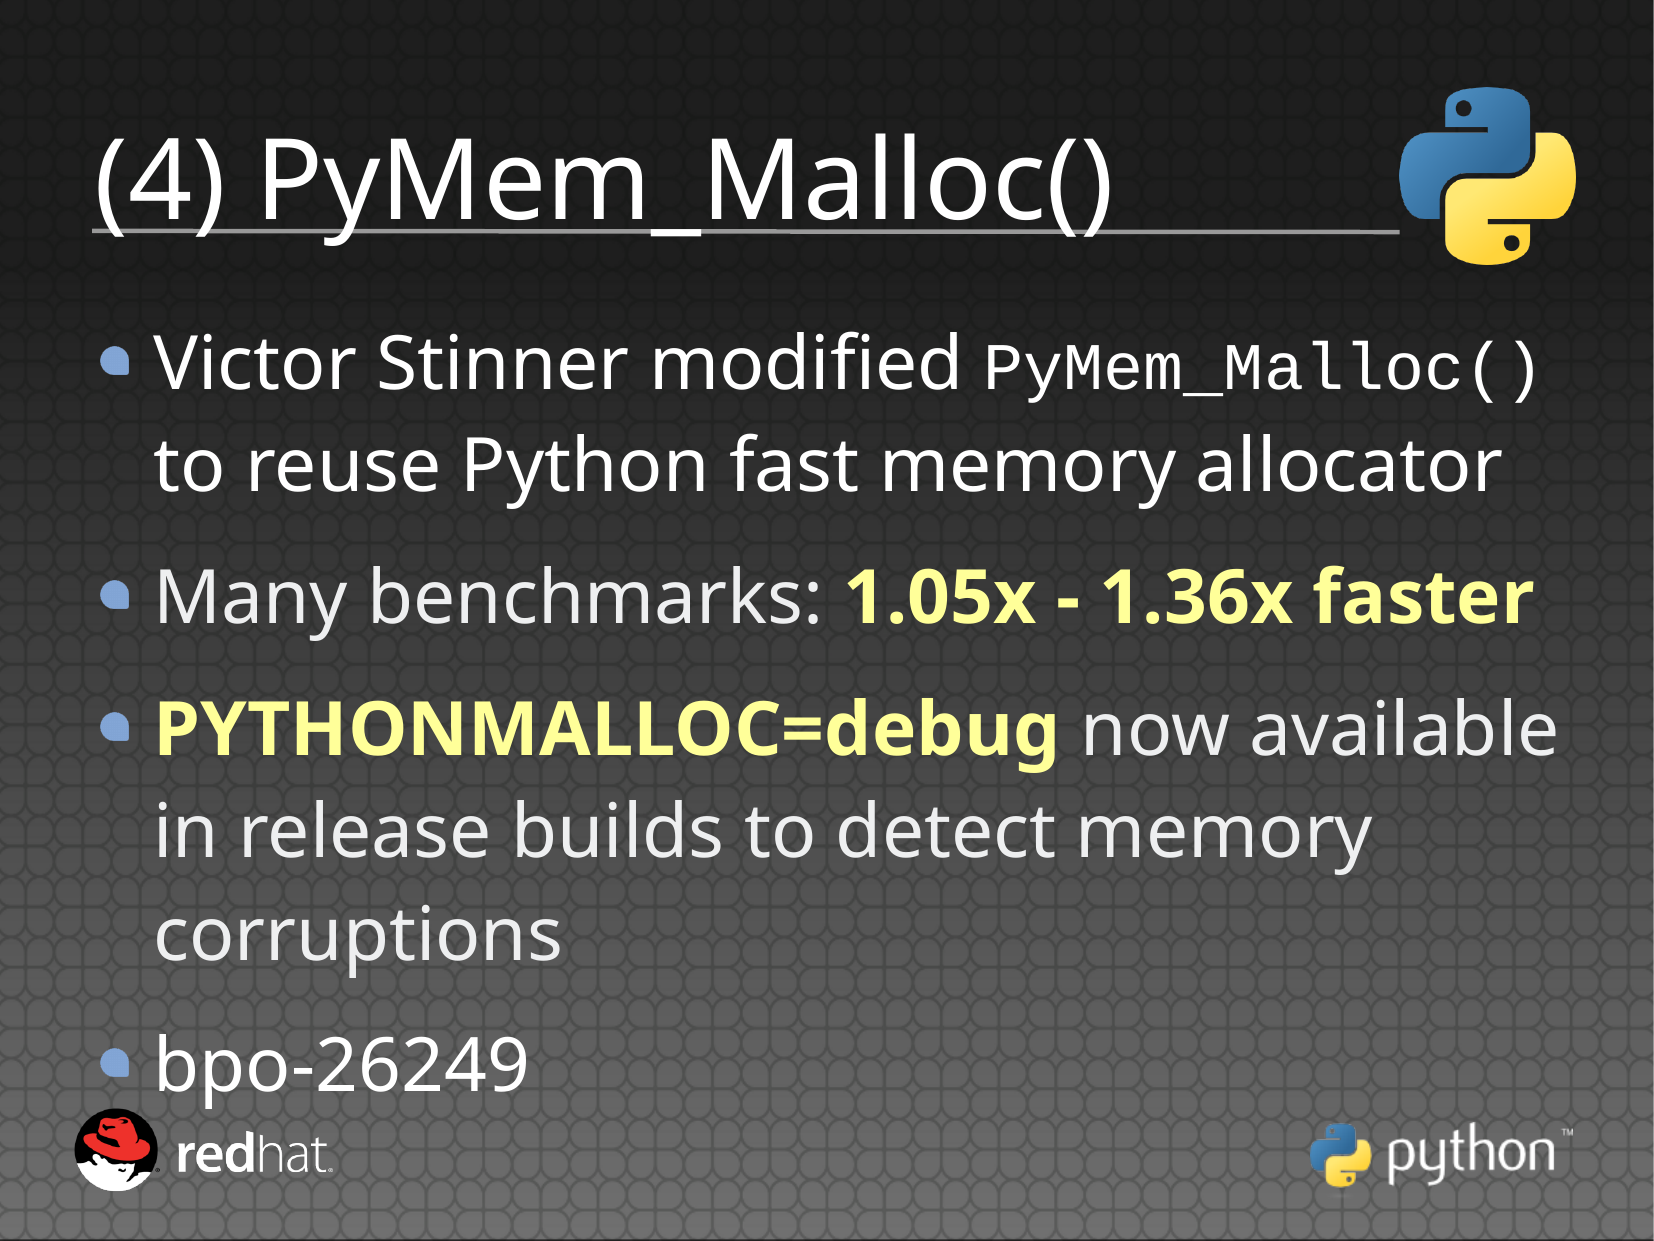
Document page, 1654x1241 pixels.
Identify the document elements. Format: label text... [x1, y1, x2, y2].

picture [0, 0, 1654, 1241]
list Victor Stinner modified PyMem_Malloc() to reuse Python fast memory allocator Many benchmarks: 1.05x - 1.36x faster PYTHONMALLOC=debug now available in release builds to detect memory corruptions bpo-26249 [82, 309, 1571, 1049]
title (4) PyMem_Malloc() [94, 100, 1426, 251]
